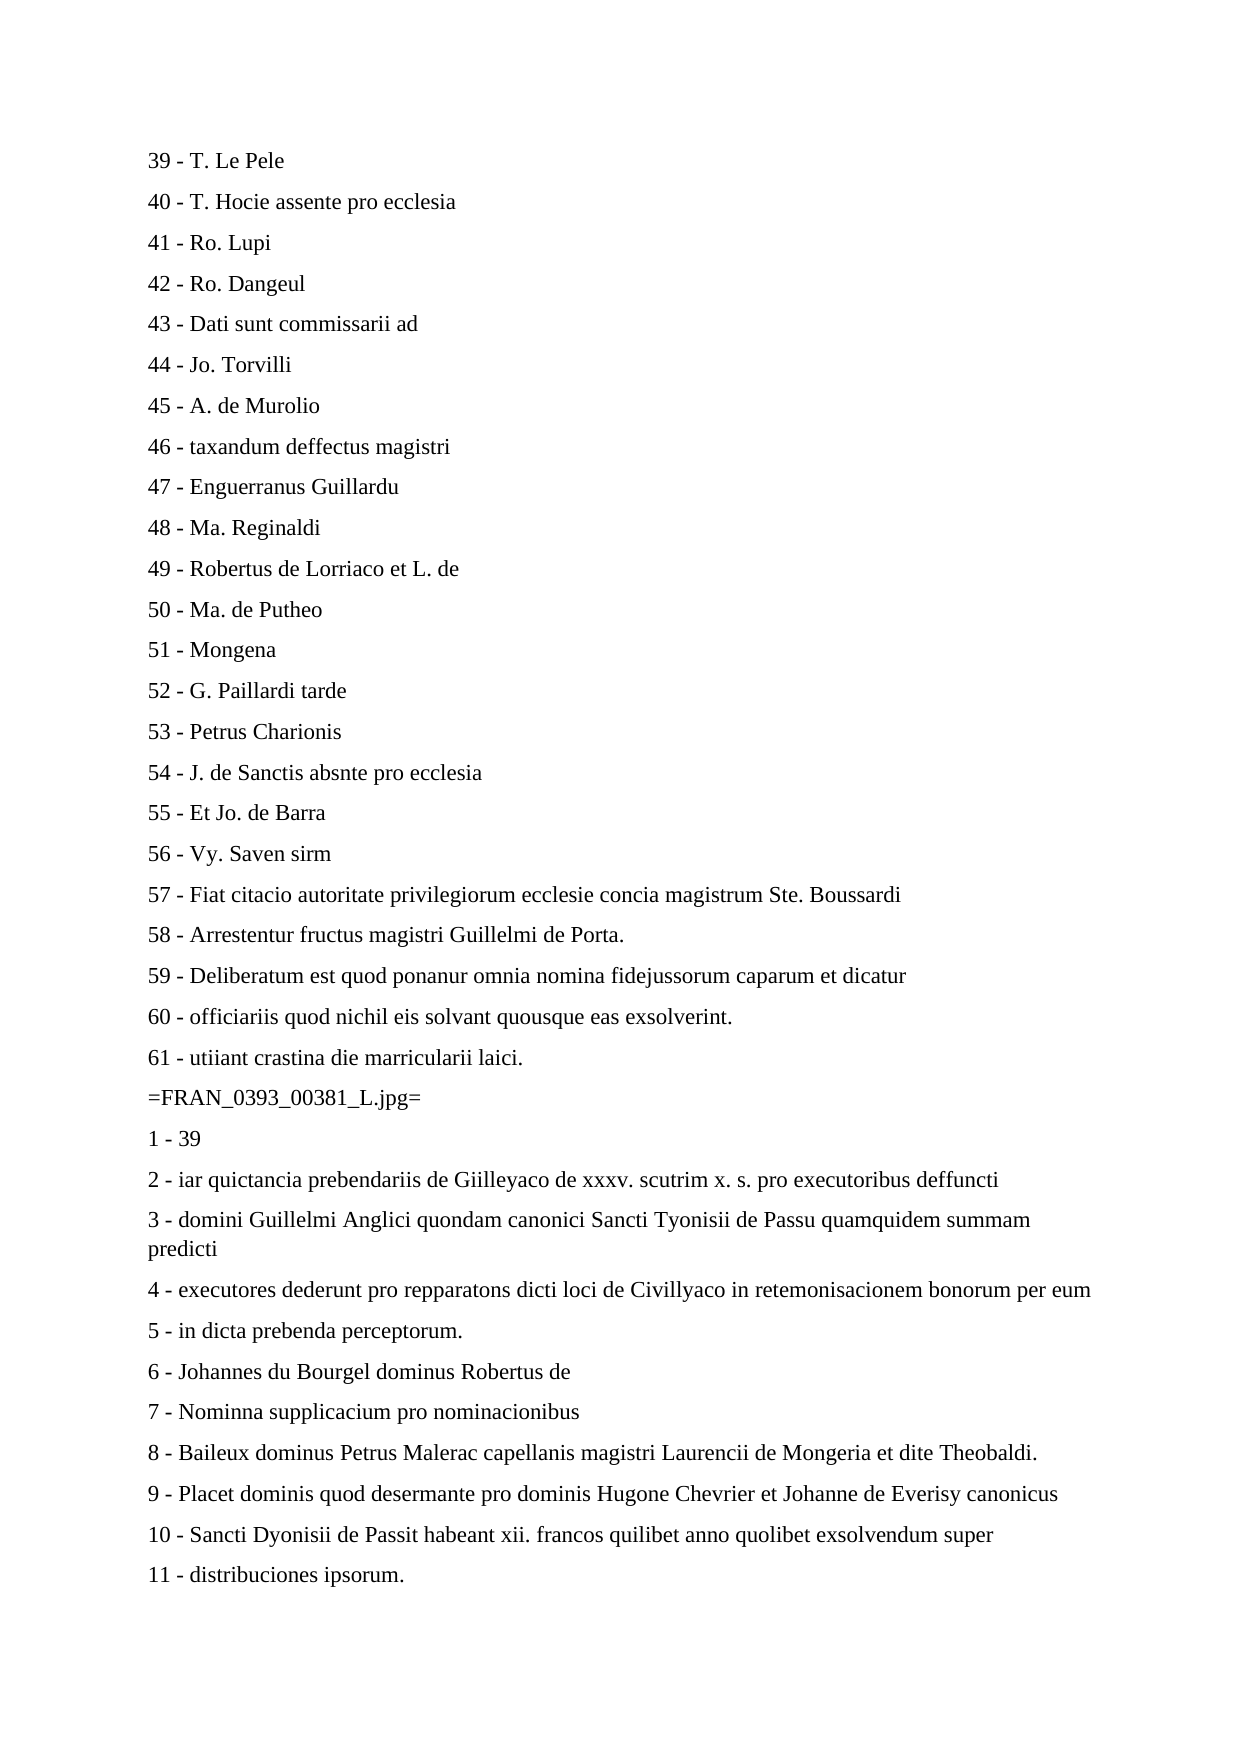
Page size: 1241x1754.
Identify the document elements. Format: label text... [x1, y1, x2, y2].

text 2 - iar quictancia prebendariis de Giilleyaco de xxxv. scutrim x. s. pro executoribus deffuncti [148, 1166, 1093, 1192]
text 3 - domini Guillelmi Anglici quondam canonici Sancti Tyonisii de Passu quamquidem summam predicti [148, 1207, 1093, 1262]
text 52 - G. Paillardi tarde [148, 677, 1093, 703]
text 43 - Dati sunt commissarii ad [148, 311, 1093, 337]
text 5 - in dicta prebenda perceptorum. [148, 1317, 1093, 1343]
text 44 - Jo. Torvilli [148, 351, 1093, 378]
text 11 - distribuciones ipsorum. [148, 1561, 1093, 1588]
text 6 - Johannes du Bourgel dominus Robertus de [148, 1358, 1093, 1384]
text 42 - Ro. Dangeul [148, 270, 1093, 296]
text 56 - Vy. Saven sirm [148, 840, 1093, 866]
text 47 - Enguerranus Guillardu [148, 473, 1093, 500]
text 45 - A. de Murolio [148, 392, 1093, 418]
text 58 - Arrestentur fructus magistri Guillelmi de Porta. [148, 921, 1093, 948]
text 54 - J. de Sanctis absnte pro ecclesia [148, 758, 1093, 785]
text 46 - taxandum deffectus magistri [148, 433, 1093, 459]
text 40 - T. Hocie assente pro ecclesia [148, 188, 1093, 215]
text 41 - Ro. Lupi [148, 229, 1093, 255]
text 55 - Et Jo. de Barra [148, 799, 1093, 826]
text 49 - Robertus de Lorriaco et L. de [148, 555, 1093, 581]
text 60 - officiariis quod nichil eis solvant quousque eas exsolverint. [148, 1003, 1093, 1029]
text 51 - Mongena [148, 636, 1093, 663]
text 53 - Petrus Charionis [148, 718, 1093, 744]
text 1 - 39 [148, 1125, 1093, 1151]
text 50 - Ma. de Putheo [148, 596, 1093, 622]
text 59 - Deliberatum est quod ponanur omnia nomina fidejussorum caparum et dicatur [148, 962, 1093, 988]
text 57 - Fiat citacio autoritate privilegiorum ecclesie concia magistrum Ste. Boussardi [148, 881, 1093, 907]
text 9 - Placet dominis quod desermante pro dominis Hugone Chevrier et Johanne de Everisy canonicus [148, 1480, 1093, 1506]
text 4 - executores dederunt pro repparatons dicti loci de Civillyaco in retemonisacionem bonorum per eum [148, 1276, 1093, 1303]
text 8 - Baileux dominus Petrus Malerac capellanis magistri Laurencii de Mongeria et dite Theobaldi. [148, 1439, 1093, 1466]
text 39 - T. Le Pele [148, 148, 1093, 174]
text =FRAN_0393_00381_L.jpg= [148, 1084, 1093, 1111]
text 7 - Nominna supplicacium pro nominacionibus [148, 1398, 1093, 1425]
text 10 - Sancti Dyonisii de Passit habeant xii. francos quilibet anno quolibet exsolvendum super [148, 1521, 1093, 1547]
text 48 - Ma. Reginaldi [148, 514, 1093, 541]
text 61 - utiiant crastina die marricularii laici. [148, 1044, 1093, 1070]
